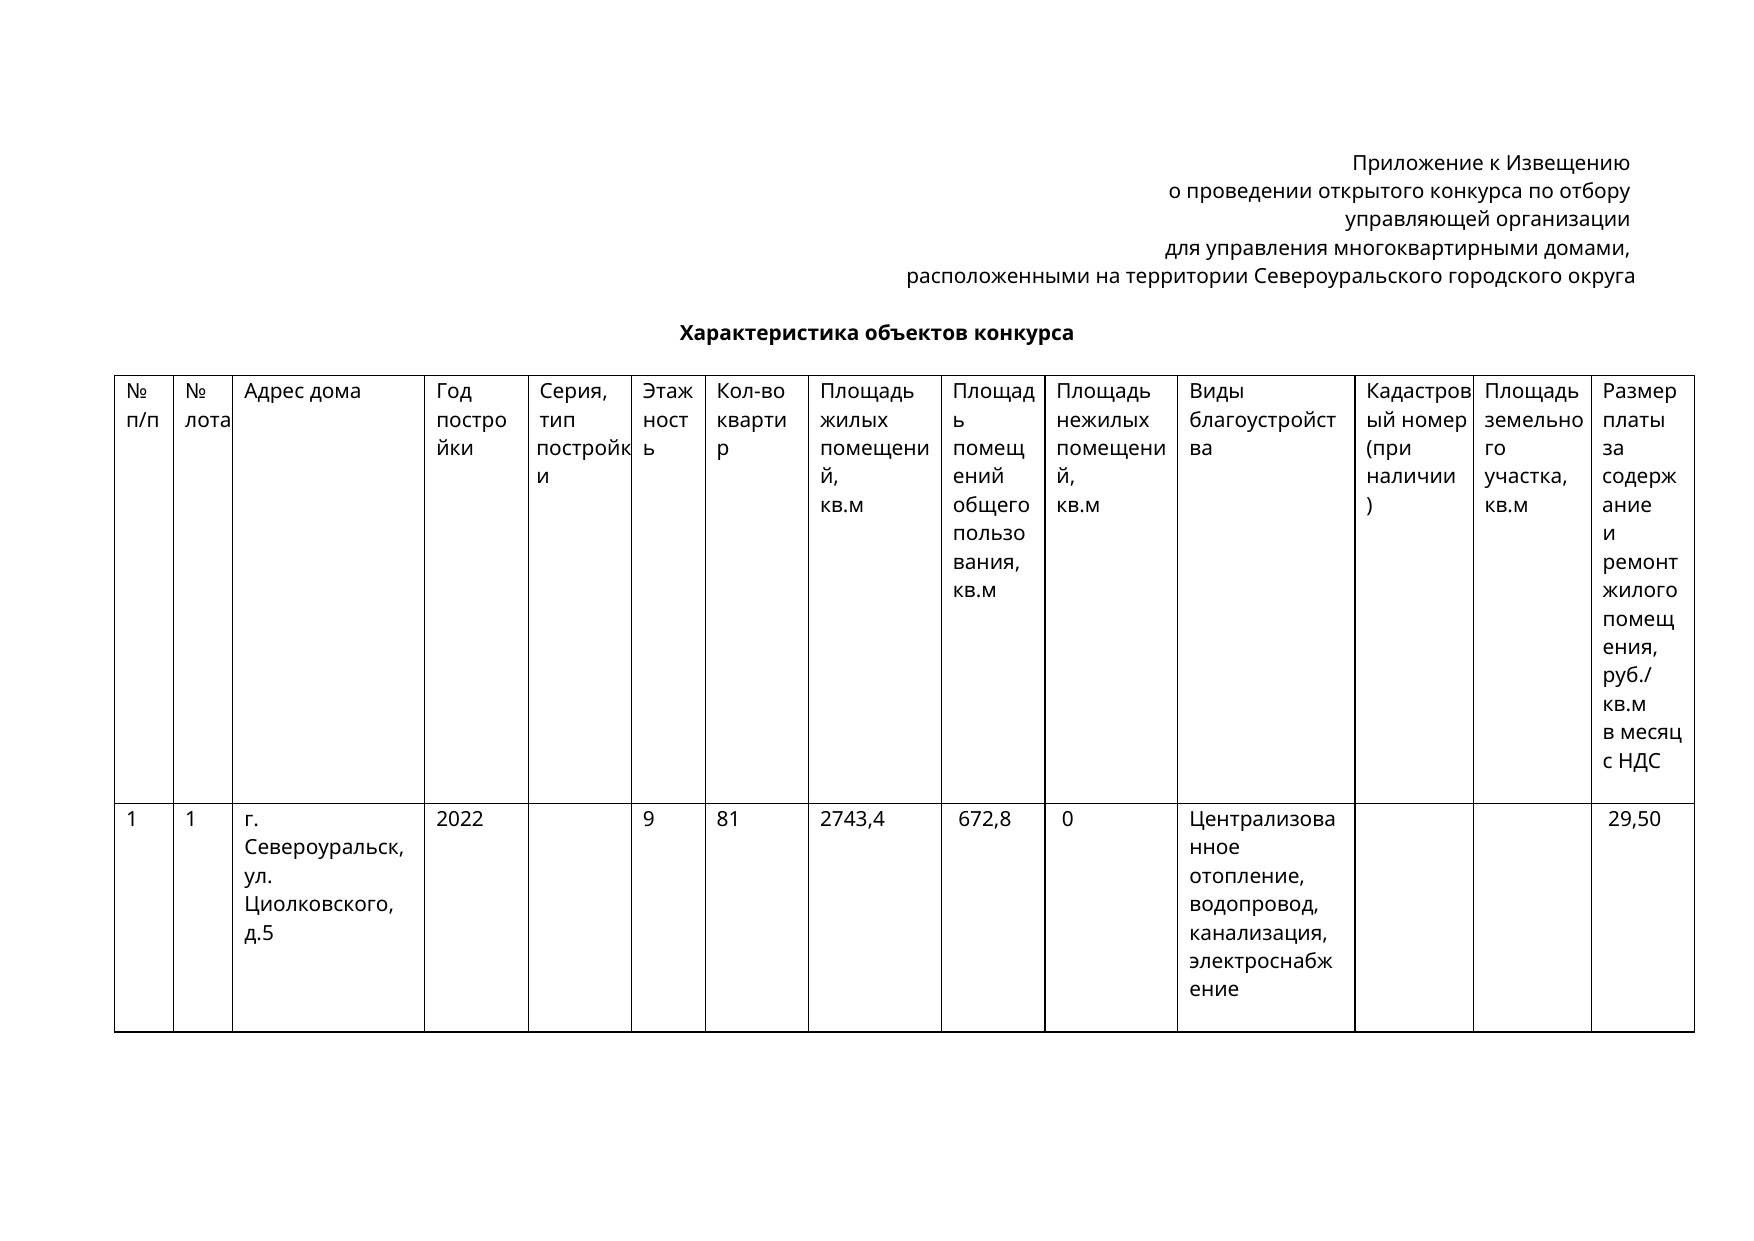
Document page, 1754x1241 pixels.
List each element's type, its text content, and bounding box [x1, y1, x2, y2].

table_header Размер платы за содержание и ремонт жилого помещения, руб./кв.м в месяц с НДС [1592, 376, 1694, 803]
table_cell 2743,4 [809, 804, 941, 1031]
text для управления многоквартирными домами, [118, 233, 1636, 261]
table_cell 2022 [425, 804, 528, 1031]
table_cell [1356, 804, 1473, 1031]
table_header Кол-во квартир [706, 376, 808, 803]
table_header Серия, тип постройки [529, 376, 631, 803]
table_header Год постройки [425, 376, 528, 803]
table_header Площадь земельного участка, кв.м [1474, 376, 1591, 803]
table_header № лота [174, 376, 232, 803]
text расположенными на территории Североуральского городского округа [118, 261, 1636, 290]
table_header Этаж ность [632, 376, 705, 803]
table_cell г. Североуральск, ул. Циолковского, д.5 [233, 804, 424, 1031]
table_cell 9 [632, 804, 705, 1031]
table_header № п/п [115, 376, 173, 803]
table_header Кадастровый номер (при наличии) [1356, 376, 1473, 803]
table_header Площадь жилых помещений, кв.м [809, 376, 941, 803]
table_header Площадь помещений общего пользования, кв.м [942, 376, 1044, 803]
table_cell 672,8 [942, 804, 1044, 1031]
table_header Виды благоустройства [1178, 376, 1354, 803]
text управляющей организации [118, 204, 1636, 233]
table_cell 1 [115, 804, 173, 1031]
table_cell 81 [706, 804, 808, 1031]
text Характеристика объектов конкурса [118, 318, 1636, 347]
table_cell 29,50 [1592, 804, 1694, 1031]
table_cell [1474, 804, 1591, 1031]
table_cell 1 [174, 804, 232, 1031]
table_header Площадь нежилых помещений, кв.м [1046, 376, 1177, 803]
table_cell 0 [1046, 804, 1177, 1031]
text о проведении открытого конкурса по отбору [118, 176, 1636, 204]
table_cell Централизованное отопление, водопровод, канализация, электроснабжение [1178, 804, 1354, 1031]
table_header Адрес дома [233, 376, 424, 803]
table_cell [529, 804, 631, 1031]
text Приложение к Извещению [118, 148, 1636, 176]
